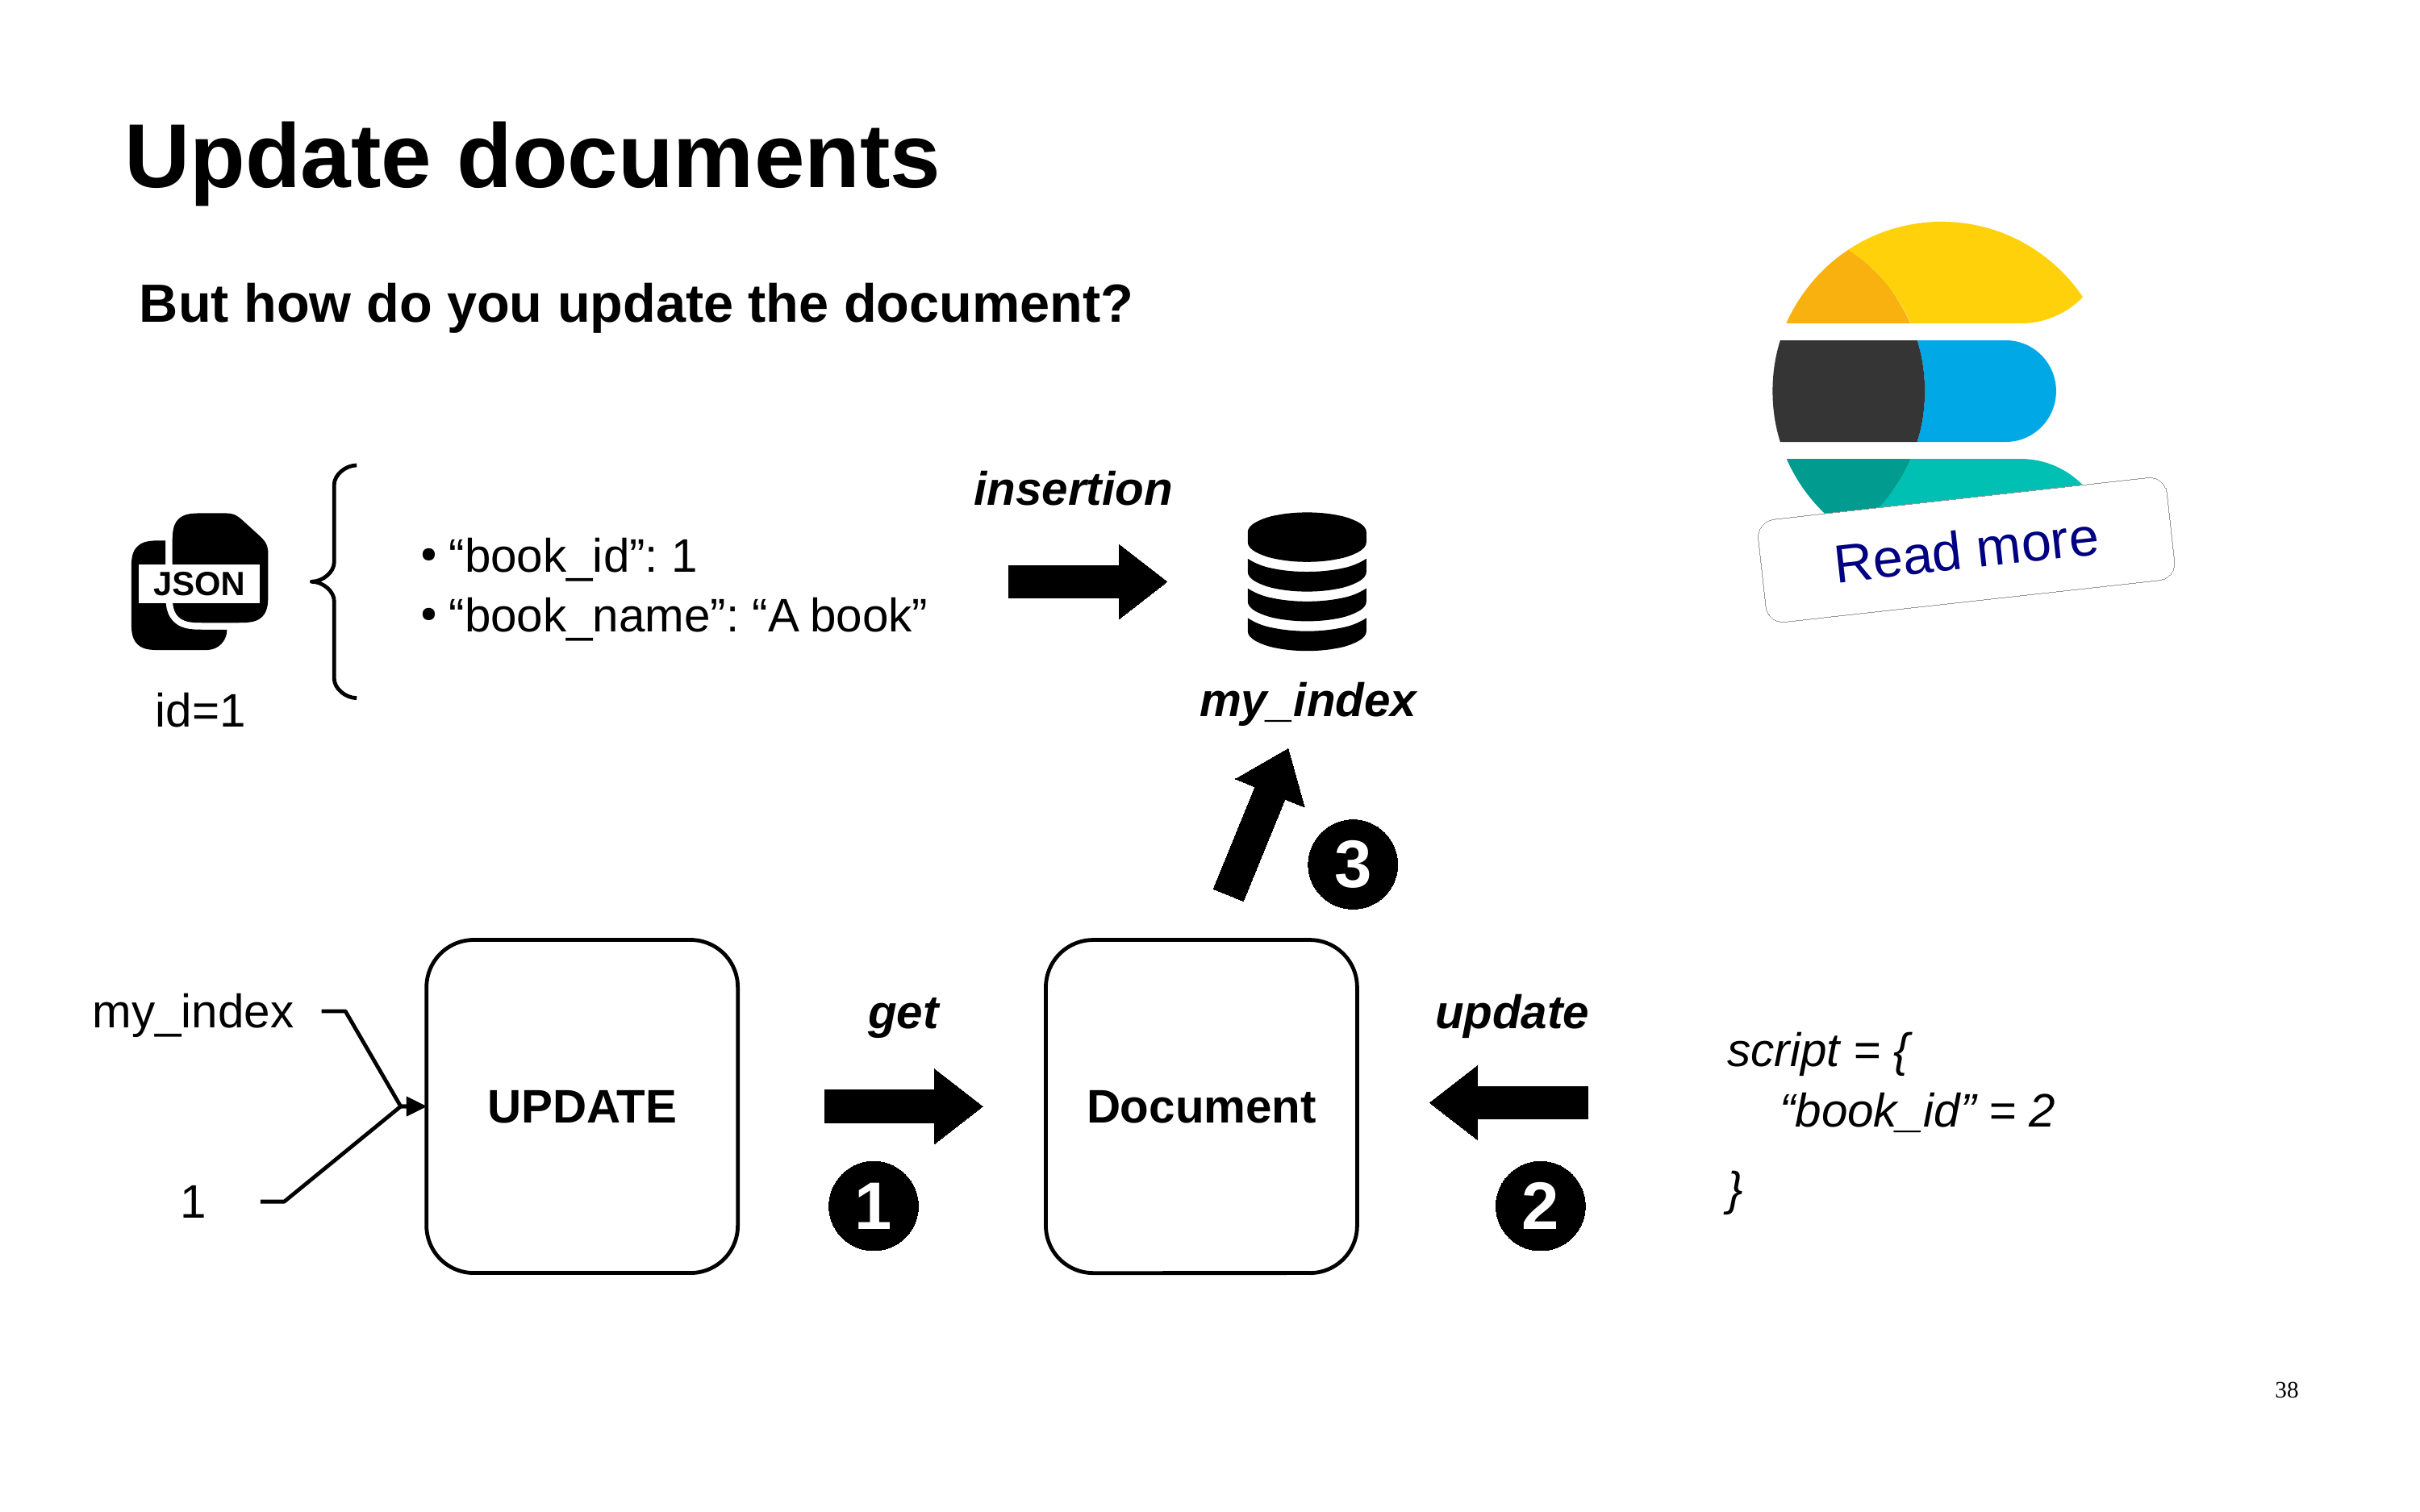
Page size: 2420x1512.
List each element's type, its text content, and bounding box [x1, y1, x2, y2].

text_box Document [1045, 939, 1358, 1273]
picture [1729, 200, 2129, 586]
text_box my_index [1163, 644, 1454, 748]
text_box my_index [65, 978, 322, 1043]
text_box insertion [928, 432, 1219, 536]
text_box JSON [139, 564, 260, 603]
text_box Update documents [112, 61, 1287, 251]
text_box “book_id”: 1 “book_name”: “A book” [408, 515, 1027, 648]
picture [1239, 512, 1378, 644]
text_box [824, 1068, 983, 1144]
text_box script = { “book_id” = 2 } [1715, 991, 2131, 1222]
text_box UPDATE [426, 939, 738, 1273]
picture [117, 499, 282, 664]
text_box [1429, 1065, 1588, 1140]
text_box [1008, 544, 1167, 619]
text_box get [846, 956, 961, 1060]
text_box update [1404, 956, 1621, 1060]
text_box Read more [1758, 477, 2175, 623]
text_box 1 [126, 1167, 261, 1237]
text_box [1213, 748, 1305, 902]
text_box 2 [1496, 1161, 1586, 1251]
text_box 1 [828, 1161, 919, 1251]
text_box id=1 [133, 675, 268, 745]
text_box 3 [1308, 819, 1398, 910]
text_box But how do you update the document? [112, 252, 1332, 355]
